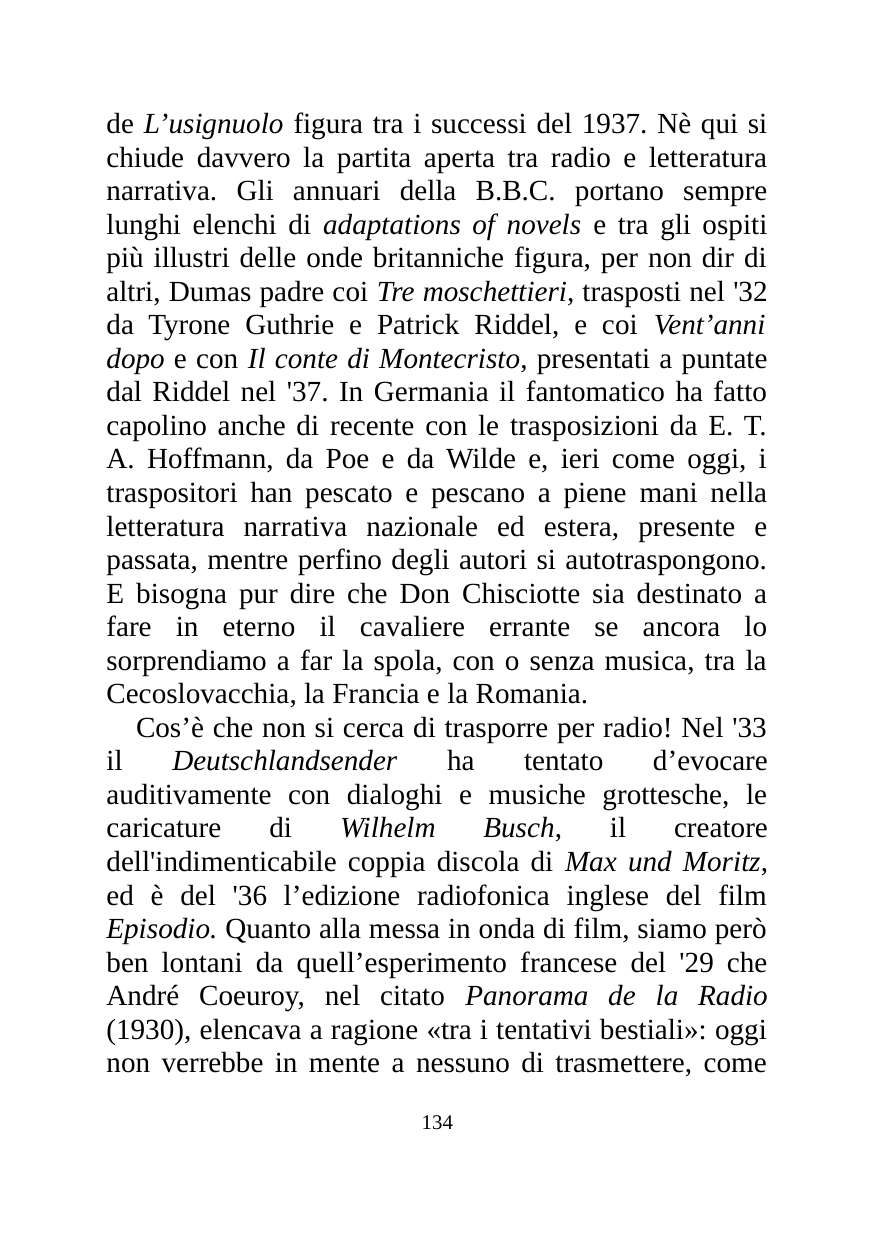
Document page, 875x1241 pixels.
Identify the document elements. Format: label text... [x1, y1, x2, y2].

text Cos’è che non si cerca di trasporre per radio! Nel '33 il Deutschlandsender ha tentato d’evocare auditivamente con dialoghi e musiche grottesche, le caricature di Wilhelm Busch, il creatore dell'indimenticabile coppia discola di Max und Moritz, ed è del '36 l’edizione radiofonica inglese del film Episodio. Quanto alla messa in onda di film, siamo però ben lontani da quell’esperimento francese del '29 che André Coeuroy, nel citato Panorama de la Radio (1930), elencava a ragione «tra i tentativi bestiali»: oggi non verrebbe in mente a nessuno di trasmettere, come [106, 710, 768, 1079]
text de L’usignuolo figura tra i successi del 1937. Nè qui si chiude davvero la partita aperta tra radio e letteratura narrativa. Gli annuari della B.B.C. portano sempre lunghi elenchi di adaptations of novels e tra gli ospiti più illustri delle onde britanniche figura, per non dir di altri, Dumas padre coi Tre moschettieri, trasposti nel '32 da Tyrone Guthrie e Patrick Riddel, e coi Vent’anni dopo e con Il conte di Montecristo, presentati a puntate dal Riddel nel '37. In Germania il fantomatico ha fatto capolino anche di recente con le trasposizioni da E. T. A. Hoffmann, da Poe e da Wilde e, ieri come oggi, i traspositori han pescato e pescano a piene mani nella letteratura narrativa nazionale ed estera, presente e passata, mentre perfino degli autori si autotraspongono. E bisogna pur dire che Don Chisciotte sia destinato a fare in eterno il cavaliere errante se ancora lo sorprendiamo a far la spola, con o senza musica, tra la Cecoslovacchia, la Francia e la Romania. [106, 106, 768, 710]
